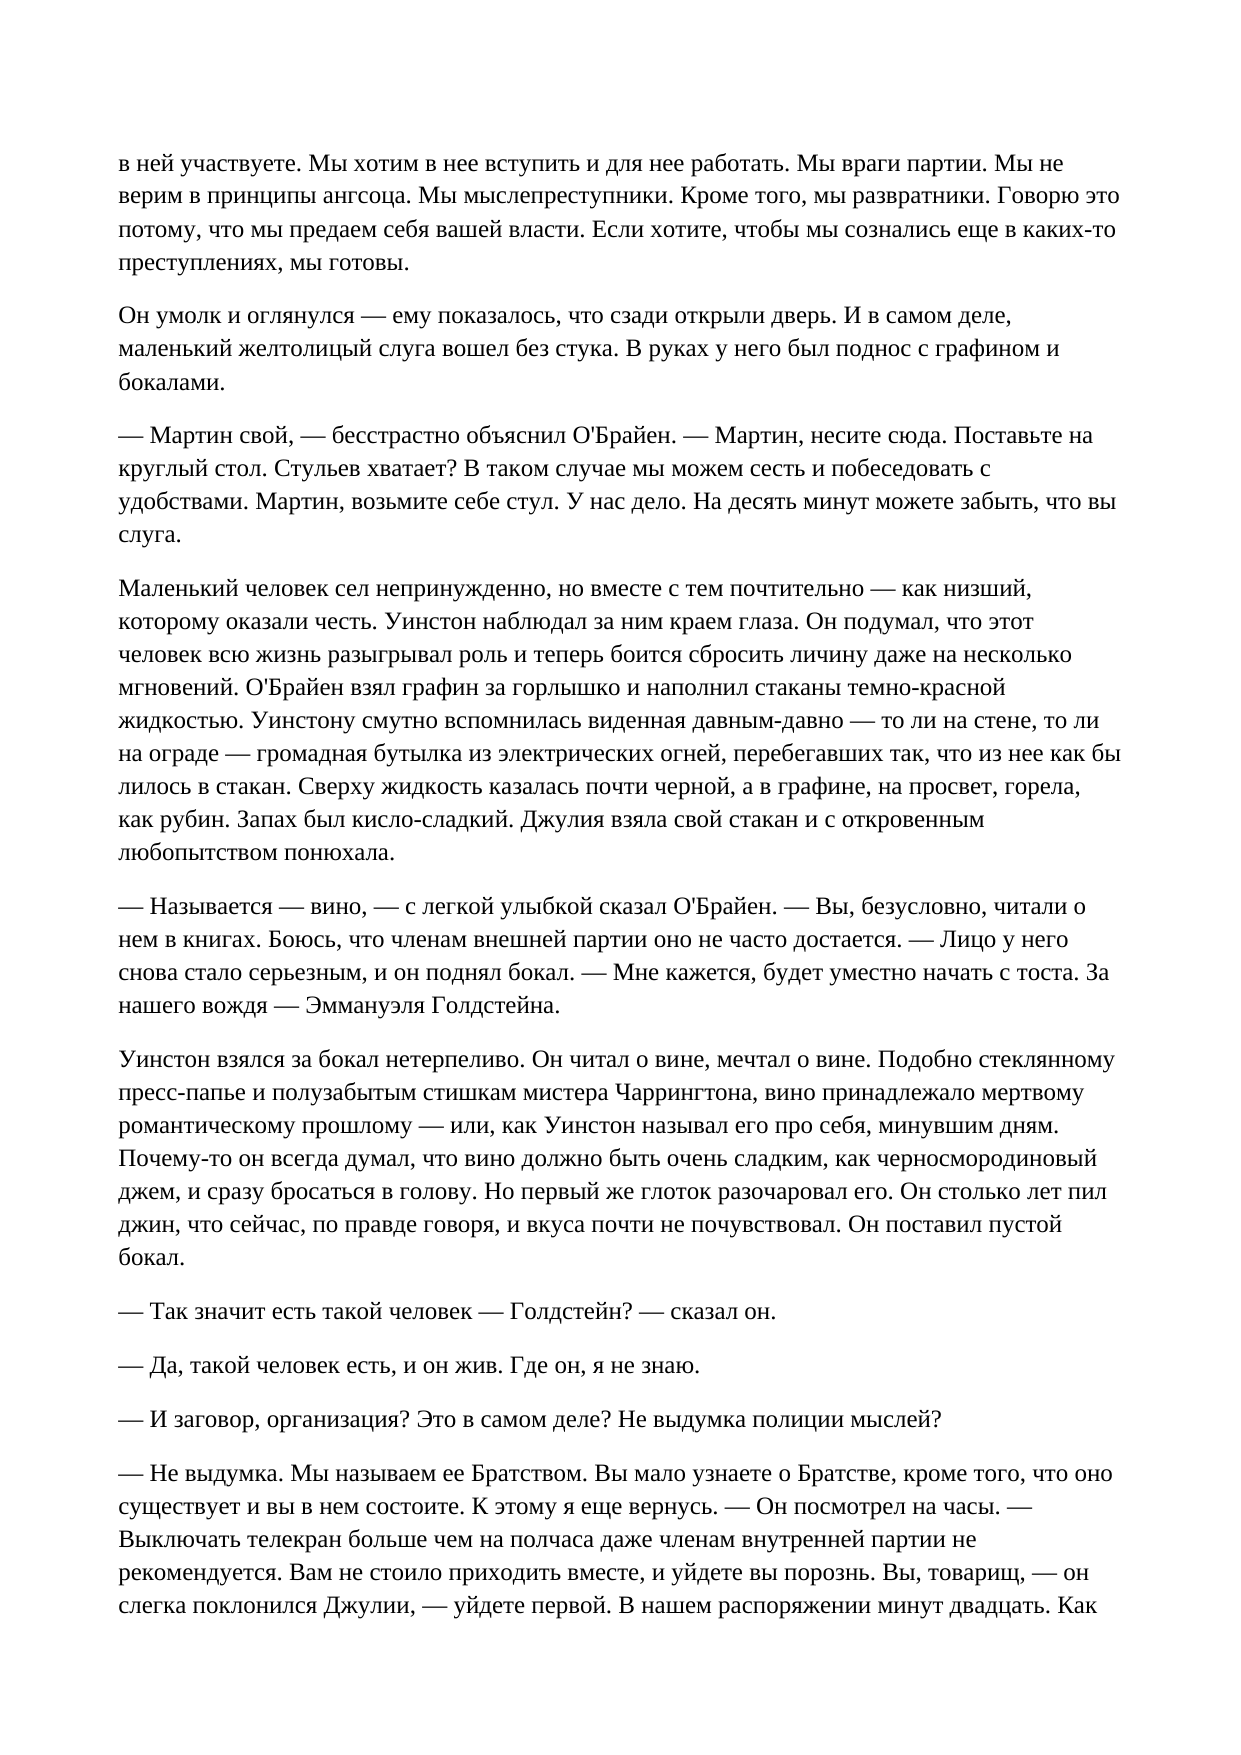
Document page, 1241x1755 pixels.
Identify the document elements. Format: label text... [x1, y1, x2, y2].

text — Не выдумка. Мы называем ее Братством. Вы мало узнаете о Братстве, кроме того, что оно существует и вы в нем состоите. К этому я еще вернусь. — Он посмотрел на часы. — Выключать телекран больше чем на полчаса даже членам внутренней партии не рекомендуется. Вам не стоило приходить вместе, и уйдете вы порознь. Вы, товарищ, — он слегка поклонился Джулии, — уйдете первой. В нашем распоряжении минут двадцать. Как [118, 1458, 1122, 1619]
text — И заговор, организация? Это в самом деле? Не выдумка полиции мыслей? [118, 1404, 1122, 1433]
text — Называется — вино, — с легкой улыбкой сказал О'Брайен. — Вы, безусловно, читали о нем в книгах. Боюсь, что членам внешней партии оно не часто достается. — Лицо у него снова стало серьезным, и он поднял бокал. — Мне кажется, будет уместно начать с тоста. За нашего вождя — Эммануэля Голдстейна. [118, 891, 1122, 1019]
text — Так значит есть такой человек — Голдстейн? — сказал он. [118, 1296, 1122, 1325]
text Уинстон взялся за бокал нетерпеливо. Он читал о вине, мечтал о вине. Подобно стеклянному пресс-папье и полузабытым стишкам мистера Чаррингтона, вино принадлежало мертвому романтическому прошлому — или, как Уинстон называл его про себя, минувшим дням. Почему-то он всегда думал, что вино должно быть очень сладким, как черносмородиновый джем, и сразу бросаться в голову. Но первый же глоток разочаровал его. Он столько лет пил джин, что сейчас, по правде говоря, и вкуса почти не почувствовал. Он поставил пустой бокал. [118, 1044, 1122, 1271]
text в ней участвуете. Мы хотим в нее вступить и для нее работать. Мы враги партии. Мы не верим в принципы ангсоца. Мы мыслепреступники. Кроме того, мы развратники. Говорю это потому, что мы предаем себя вашей власти. Если хотите, чтобы мы сознались еще в каких-то преступлениях, мы готовы. [118, 148, 1122, 275]
text Он умолк и оглянулся — ему показалось, что сзади открыли дверь. И в самом деле, маленький желтолицый слуга вошел без стука. В руках у него был поднос с графином и бокалами. [118, 301, 1122, 395]
text — Да, такой человек есть, и он жив. Где он, я не знаю. [118, 1350, 1122, 1379]
text — Мартин свой, — бесстрастно объяснил О'Брайен. — Мартин, несите сюда. Поставьте на круглый стол. Стульев хватает? В таком случае мы можем сесть и побеседовать с удобствами. Мартин, возьмите себе стул. У нас дело. На десять минут можете забыть, что вы слуга. [118, 420, 1122, 548]
text Маленький человек сел непринужденно, но вместе с тем почтительно — как низший, которому оказали честь. Уинстон наблюдал за ним краем глаза. Он подумал, что этот человек всю жизнь разыгрывал роль и теперь боится сбросить личину даже на несколько мгновений. О'Брайен взял графин за горлышко и наполнил стаканы темно-красной жидкостью. Уинстону смутно вспомнилась виденная давным-давно — то ли на стене, то ли на ограде — громадная бутылка из электрических огней, перебегавших так, что из нее как бы лилось в стакан. Сверху жидкость казалась почти черной, а в графине, на просвет, горела, как рубин. Запах был кисло-сладкий. Джулия взяла свой стакан и с откровенным любопытством понюхала. [118, 573, 1122, 866]
